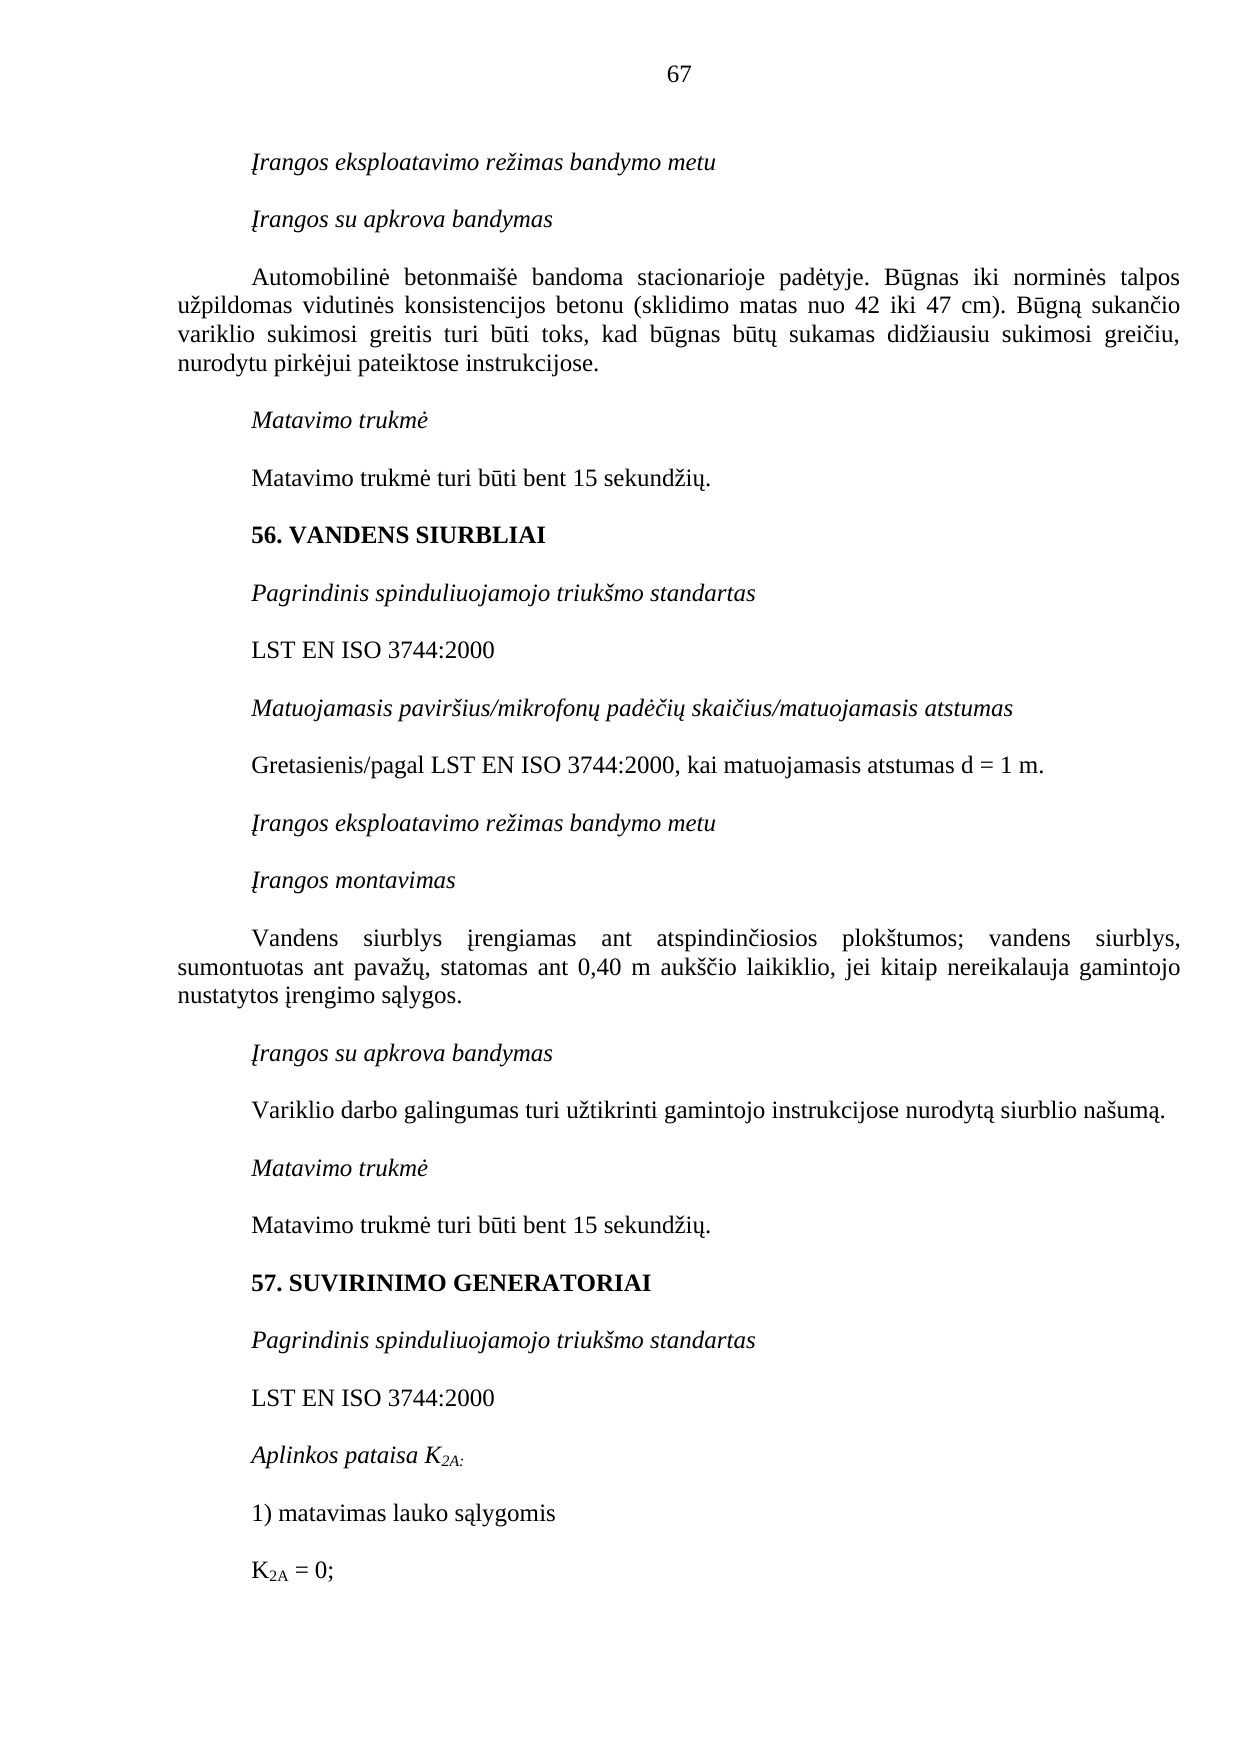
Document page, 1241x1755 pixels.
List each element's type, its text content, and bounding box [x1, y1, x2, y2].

text Įrangos eksploatavimo režimas bandymo metu [177, 808, 1181, 837]
text Įrangos su apkrova bandymas [177, 204, 1181, 233]
text LST EN ISO 3744:2000 [177, 636, 1181, 664]
text Įrangos su apkrova bandymas [177, 1038, 1181, 1067]
text 57. SUVIRINIMO GENERATORIAI [177, 1268, 1181, 1297]
text Matavimo trukmė turi būti bent 15 sekundžių. [177, 1211, 1181, 1239]
text Pagrindinis spinduliuojamojo triukšmo standartas [177, 1326, 1181, 1354]
text Gretasienis/pagal LST EN ISO 3744:2000, kai matuojamasis atstumas d = 1 m. [177, 751, 1181, 779]
text Įrangos eksploatavimo režimas bandymo metu [177, 147, 1181, 176]
text Vandens siurblys įrengiamas ant atspindinčiosios plokštumos; vandens siurblys, sumontuotas ant pavažų, statomas ant 0,40 m aukščio laikiklio, jei kitaip nereikalauja gamintojo nustatytos įrengimo sąlygos. [177, 923, 1181, 1009]
text Variklio darbo galingumas turi užtikrinti gamintojo instrukcijose nurodytą siurblio našumą. [177, 1096, 1181, 1124]
text K2A = 0; [177, 1556, 1181, 1584]
text Aplinkos pataisa K2A: [177, 1441, 1181, 1469]
text 1) matavimas lauko sąlygomis [177, 1498, 1181, 1527]
text Matavimo trukmė [177, 406, 1181, 434]
text Matavimo trukmė [177, 1153, 1181, 1182]
text Matavimo trukmė turi būti bent 15 sekundžių. [177, 463, 1181, 492]
text 56. VANDENS SIURBLIAI [177, 521, 1181, 549]
text Automobilinė betonmaišė bandoma stacionarioje padėtyje. Būgnas iki norminės talpos užpildomas vidutinės konsistencijos betonu (sklidimo matas nuo 42 iki 47 cm). Būgną sukančio variklio sukimosi greitis turi būti toks, kad būgnas būtų sukamas didžiausiu sukimosi greičiu, nurodytu pirkėjui pateiktose instrukcijose. [177, 262, 1181, 377]
text Įrangos montavimas [177, 866, 1181, 894]
text LST EN ISO 3744:2000 [177, 1383, 1181, 1412]
text Pagrindinis spinduliuojamojo triukšmo standartas [177, 578, 1181, 607]
text Matuojamasis paviršius/mikrofonų padėčių skaičius/matuojamasis atstumas [177, 693, 1181, 722]
